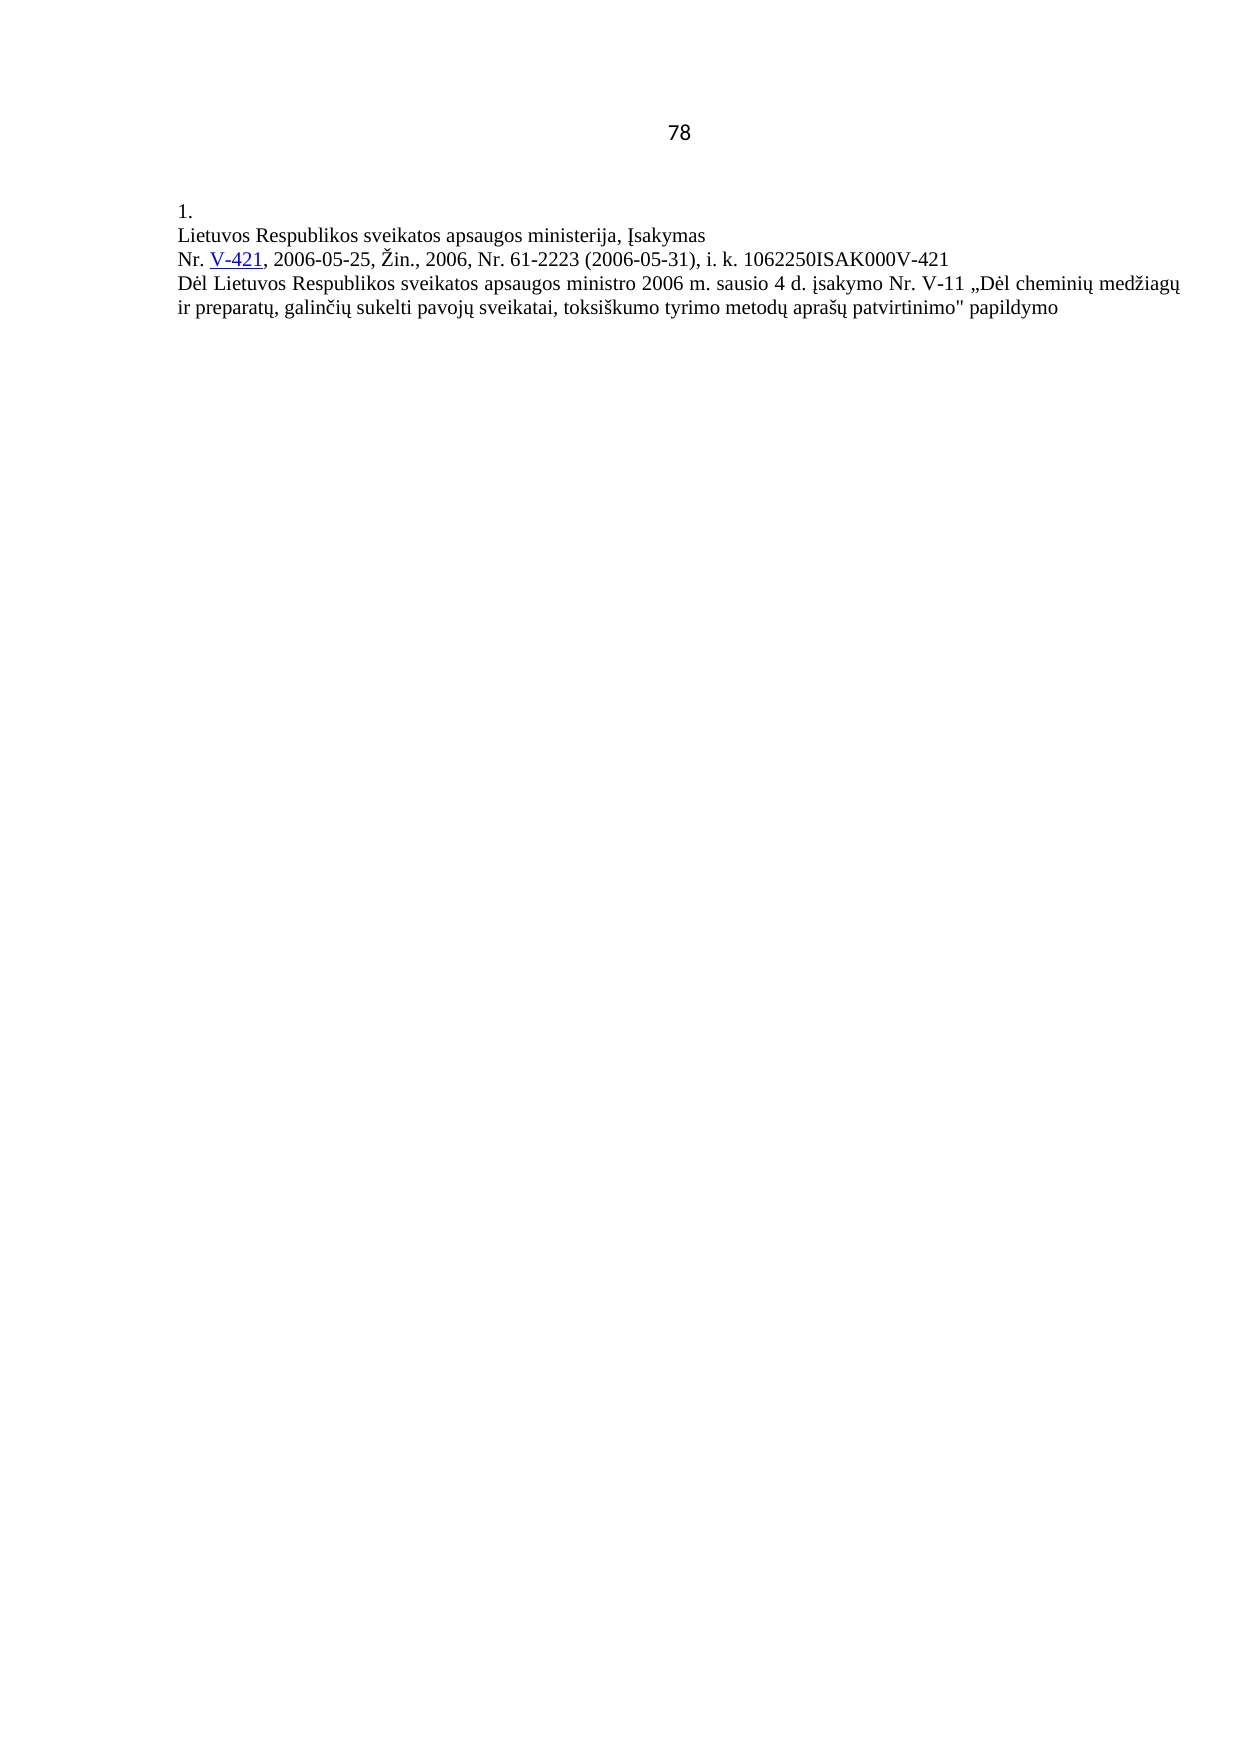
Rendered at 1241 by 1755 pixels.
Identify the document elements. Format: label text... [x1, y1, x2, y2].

text 1. [177, 199, 1181, 223]
text Nr. V-421, 2006-05-25, Žin., 2006, Nr. 61-2223 (2006-05-31), i. k. 1062250ISAK000V-421 [177, 247, 1181, 271]
text Dėl Lietuvos Respublikos sveikatos apsaugos ministro 2006 m. sausio 4 d. įsakymo Nr. V-11 „Dėl cheminių medžiagų ir preparatų, galinčių sukelti pavojų sveikatai, toksiškumo tyrimo metodų aprašų patvirtinimo" papildymo [177, 271, 1181, 319]
text Lietuvos Respublikos sveikatos apsaugos ministerija, Įsakymas [177, 223, 1181, 247]
